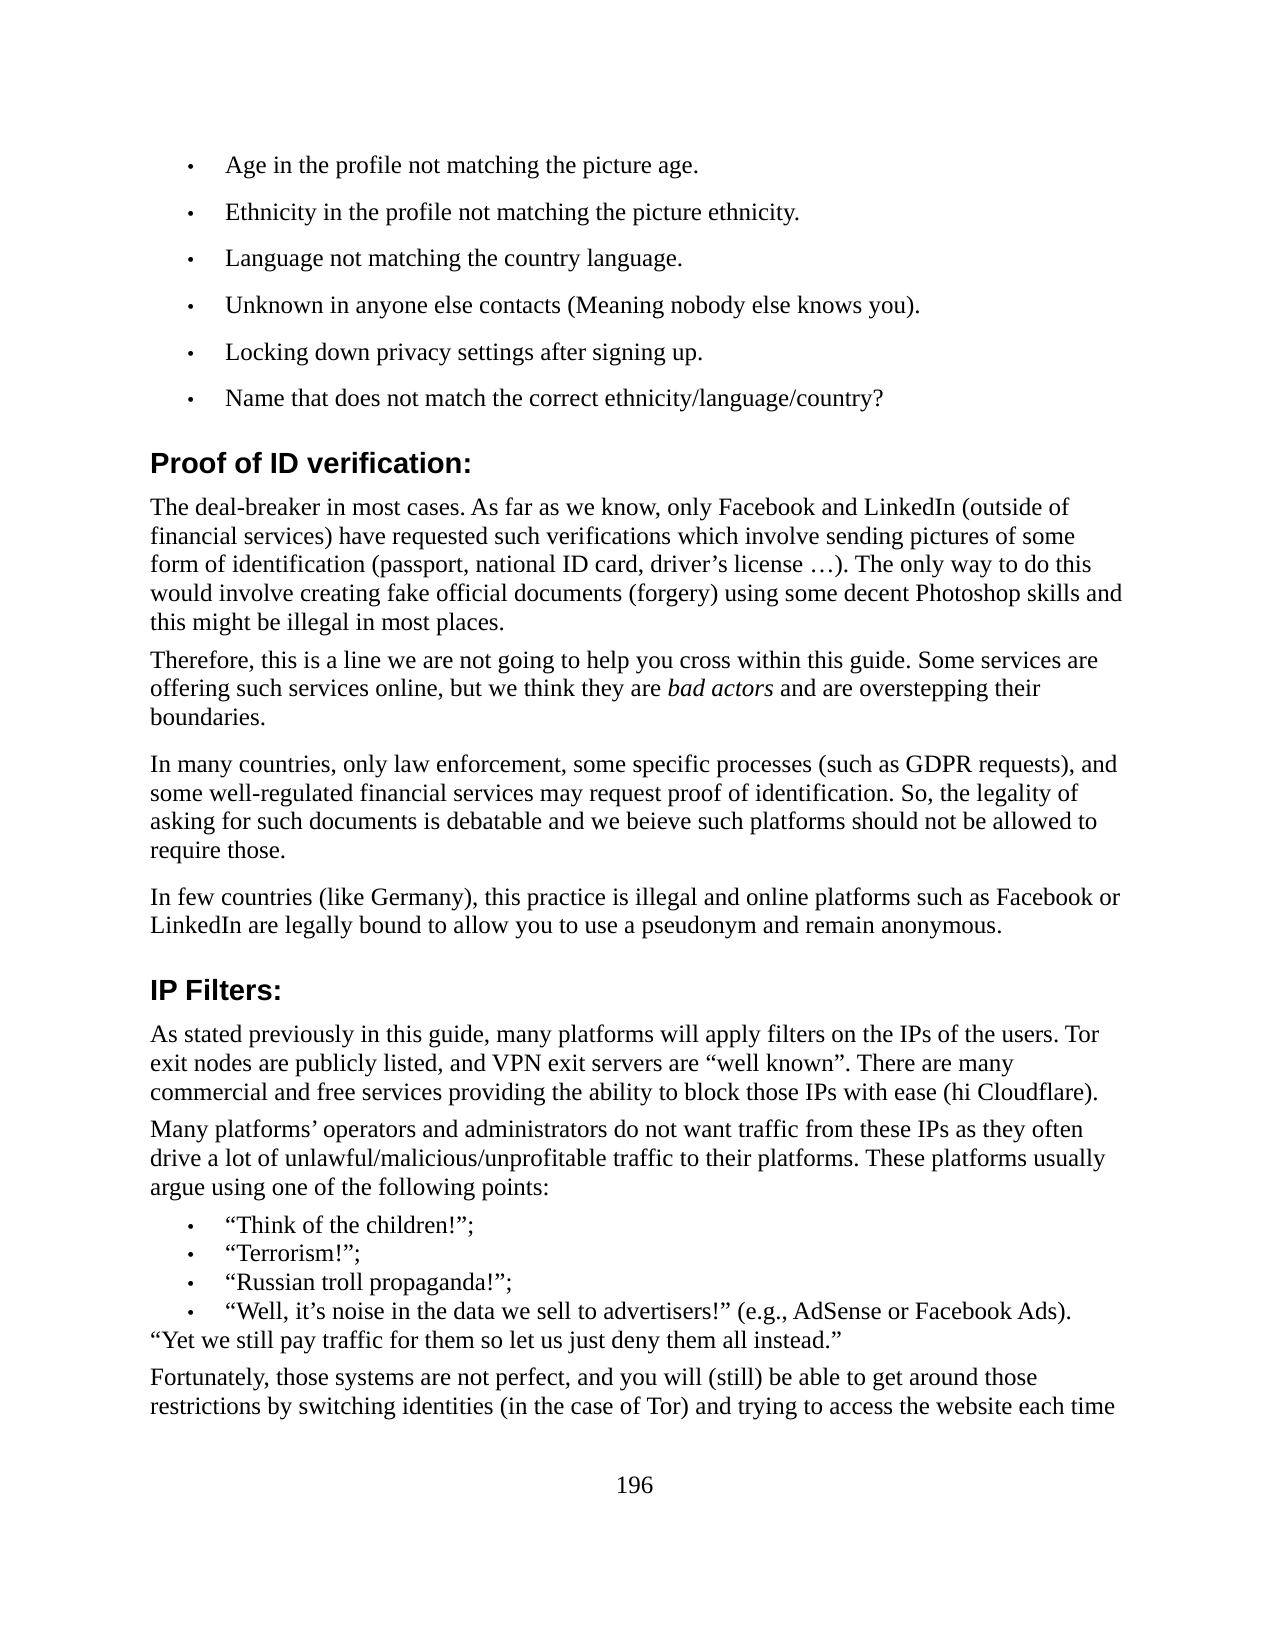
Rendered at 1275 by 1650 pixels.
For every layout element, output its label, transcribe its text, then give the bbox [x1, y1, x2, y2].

text In many countries, only law enforcement, some specific processes (such as GDPR requests), and some well-regulated financial services may request proof of identification. So, the legality of asking for such documents is debatable and we beieve such platforms should not be allowed to require those. [150, 749, 1125, 864]
list Unknown in anyone else contacts (Meaning nobody else knows you). [187, 290, 1125, 319]
text “Yet we still pay traffic for them so let us just deny them all instead.” [150, 1325, 1125, 1353]
list Locking down privacy settings after signing up. [187, 337, 1125, 365]
subtitle Proof of ID verification: [150, 446, 1125, 479]
list Name that does not match the correct ethnicity/language/country? [187, 383, 1125, 412]
list Language not matching the country language. [187, 243, 1125, 272]
text The deal-breaker in most cases. As far as we know, only Facebook and LinkedIn (outside of financial services) have requested such verifications which involve sending pictures of some form of identification (passport, national ID card, driver’s license …). The only way to do this would involve creating fake official documents (forgery) using some decent Photoshop skills and this might be illegal in most places. [150, 492, 1125, 636]
text Fortunately, those systems are not perfect, and you will (still) be able to get around those restrictions by switching identities (in the case of Tor) and trying to access the website each time [150, 1362, 1125, 1420]
list “Well, it’s noise in the data we sell to advertisers!” (e.g., AdSense or Facebook Ads). [187, 1296, 1125, 1325]
list “Terrorism!”; [187, 1238, 1125, 1267]
list Age in the profile not matching the picture age. [187, 150, 1125, 179]
text Therefore, this is a line we are not going to help you cross within this guide. Some services are offering such services online, but we think they are bad actors and are overstepping their boundaries. [150, 645, 1125, 731]
text In few countries (like Germany), this practice is illegal and online platforms such as Facebook or LinkedIn are legally bound to allow you to use a pseudonym and remain anonymous. [150, 882, 1125, 939]
text Many platforms’ operators and administrators do not want traffic from these IPs as they often drive a lot of unlawful/malicious/unprofitable traffic to their platforms. These platforms usually argue using one of the following points: [150, 1114, 1125, 1201]
list “Russian troll propaganda!”; [187, 1267, 1125, 1296]
list “Think of the children!”; [187, 1210, 1125, 1238]
list Ethnicity in the profile not matching the picture ethnicity. [187, 197, 1125, 225]
text As stated previously in this guide, many platforms will apply filters on the IPs of the users. Tor exit nodes are publicly listed, and VPN exit servers are “well known”. There are many commercial and free services providing the ability to block those IPs with ease (hi Cloudflare). [150, 1019, 1125, 1106]
subtitle IP Filters: [150, 973, 1125, 1007]
